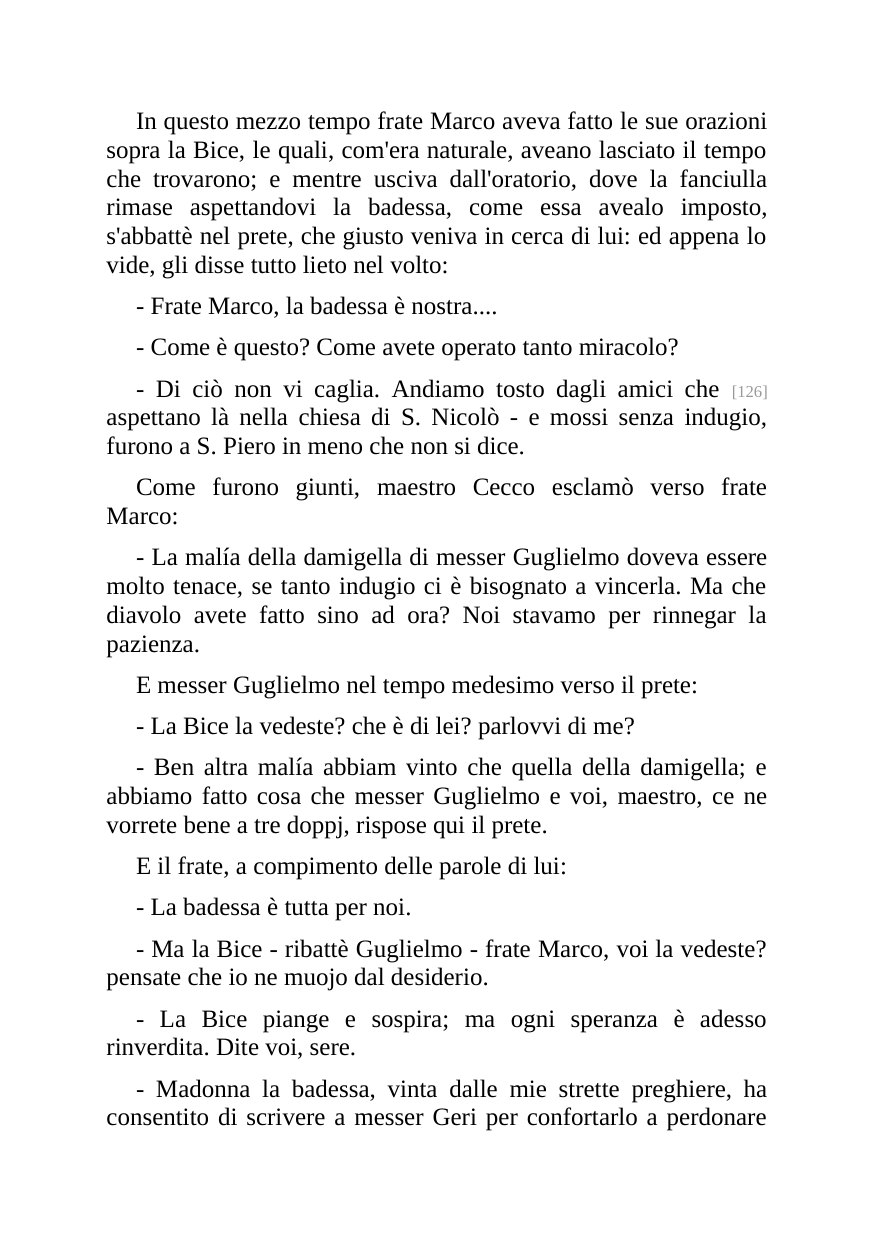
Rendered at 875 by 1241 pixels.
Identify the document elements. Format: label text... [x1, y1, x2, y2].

text Come furono giunti, maestro Cecco esclamò verso frate Marco: [106, 472, 768, 530]
text - La malía della damigella di messer Guglielmo doveva essere molto tenace, se tanto indugio ci è bisognato a vincerla. Ma che diavolo avete fatto sino ad ora? Noi stavamo per rinnegar la pazienza. [106, 542, 768, 657]
text - Di ciò non vi caglia. Andiamo tosto dagli amici che [126] aspettano là nella chiesa di S. Nicolò - e mossi senza indugio, furono a S. Piero in meno che non si dice. [106, 374, 768, 460]
text - La Bice la vedeste? che è di lei? parlovvi di me? [106, 711, 768, 740]
text - Frate Marco, la badessa è nostra.... [106, 291, 768, 320]
text - Ben altra malía abbiam vinto che quella della damigella; e abbiamo fatto cosa che messer Guglielmo e voi, maestro, ce ne vorrete bene a tre doppj, rispose qui il prete. [106, 752, 768, 839]
text In questo mezzo tempo frate Marco aveva fatto le sue orazioni sopra la Bice, le quali, com'era naturale, aveano lasciato il tempo che trovarono; e mentre usciva dall'oratorio, dove la fanciulla rimase aspettandovi la badessa, come essa avealo imposto, s'abbattè nel prete, che giusto veniva in cerca di lui: ed appena lo vide, gli disse tutto lieto nel volto: [106, 106, 768, 279]
text - Ma la Bice - ribattè Guglielmo - frate Marco, voi la vedeste? pensate che io ne muojo dal desiderio. [106, 934, 768, 991]
text E il frate, a compimento delle parole di lui: [106, 851, 768, 880]
text - Come è questo? Come avete operato tanto miracolo? [106, 332, 768, 361]
text - Madonna la badessa, vinta dalle mie strette preghiere, ha consentito di scrivere a messer Geri per confortarlo a perdonare [106, 1074, 768, 1131]
text - La badessa è tutta per noi. [106, 892, 768, 921]
text - La Bice piange e sospira; ma ogni speranza è adesso rinverdita. Dite voi, sere. [106, 1004, 768, 1061]
text E messer Guglielmo nel tempo medesimo verso il prete: [106, 670, 768, 699]
